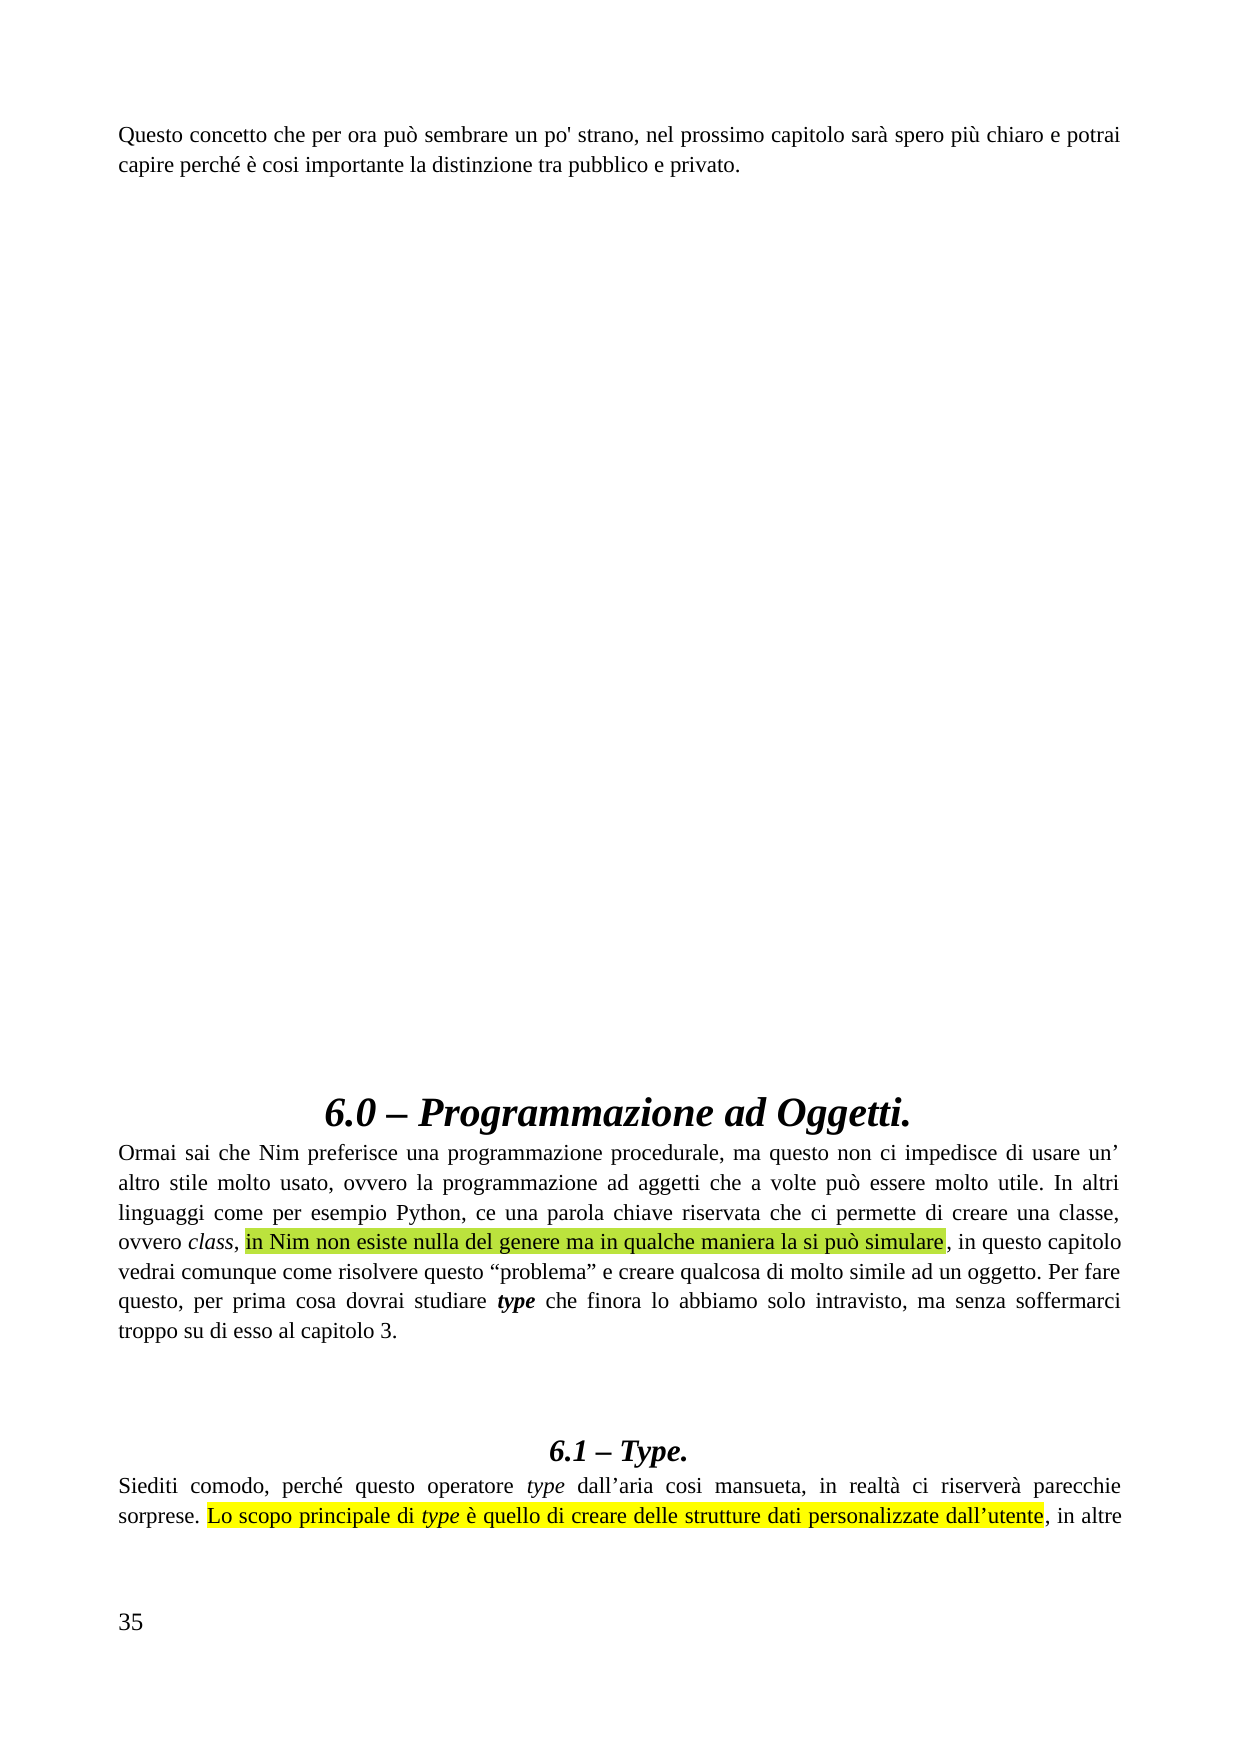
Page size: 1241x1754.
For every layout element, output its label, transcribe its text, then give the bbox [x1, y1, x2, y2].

text Ormai sai che Nim preferisce una programmazione procedurale, ma questo non ci impedisce di usare un’ altro stile molto usato, ovvero la programmazione ad aggetti che a volte può essere molto utile. In altri linguaggi come per esempio Python, ce una parola chiave riservata che ci permette di creare una classe, ovvero class, in Nim non esiste nulla del genere ma in qualche maniera la si può simulare, in questo capitolo vedrai comunque come risolvere questo “problema” e creare qualcosa di molto simile ad un oggetto. Per fare questo, per prima cosa dovrai studiare type che finora lo abbiamo solo intravisto, ma senza soffermarci troppo su di esso al capitolo 3. [118, 1136, 1122, 1344]
text Questo concetto che per ora può sembrare un po' strano, nel prossimo capitolo sarà spero più chiaro e potrai capire perché è cosi importante la distinzione tra pubblico e privato. [118, 118, 1122, 177]
text 6.0 – Programmazione ad Oggetti. [118, 1088, 1122, 1136]
text Siediti comodo, perché questo operatore type dall’aria cosi mansueta, in realtà ci riserverà parecchie sorprese. Lo scopo principale di type è quello di creare delle strutture dati personalizzate dall’utente, in altre [118, 1469, 1122, 1528]
text 6.1 – Type. [118, 1433, 1122, 1469]
